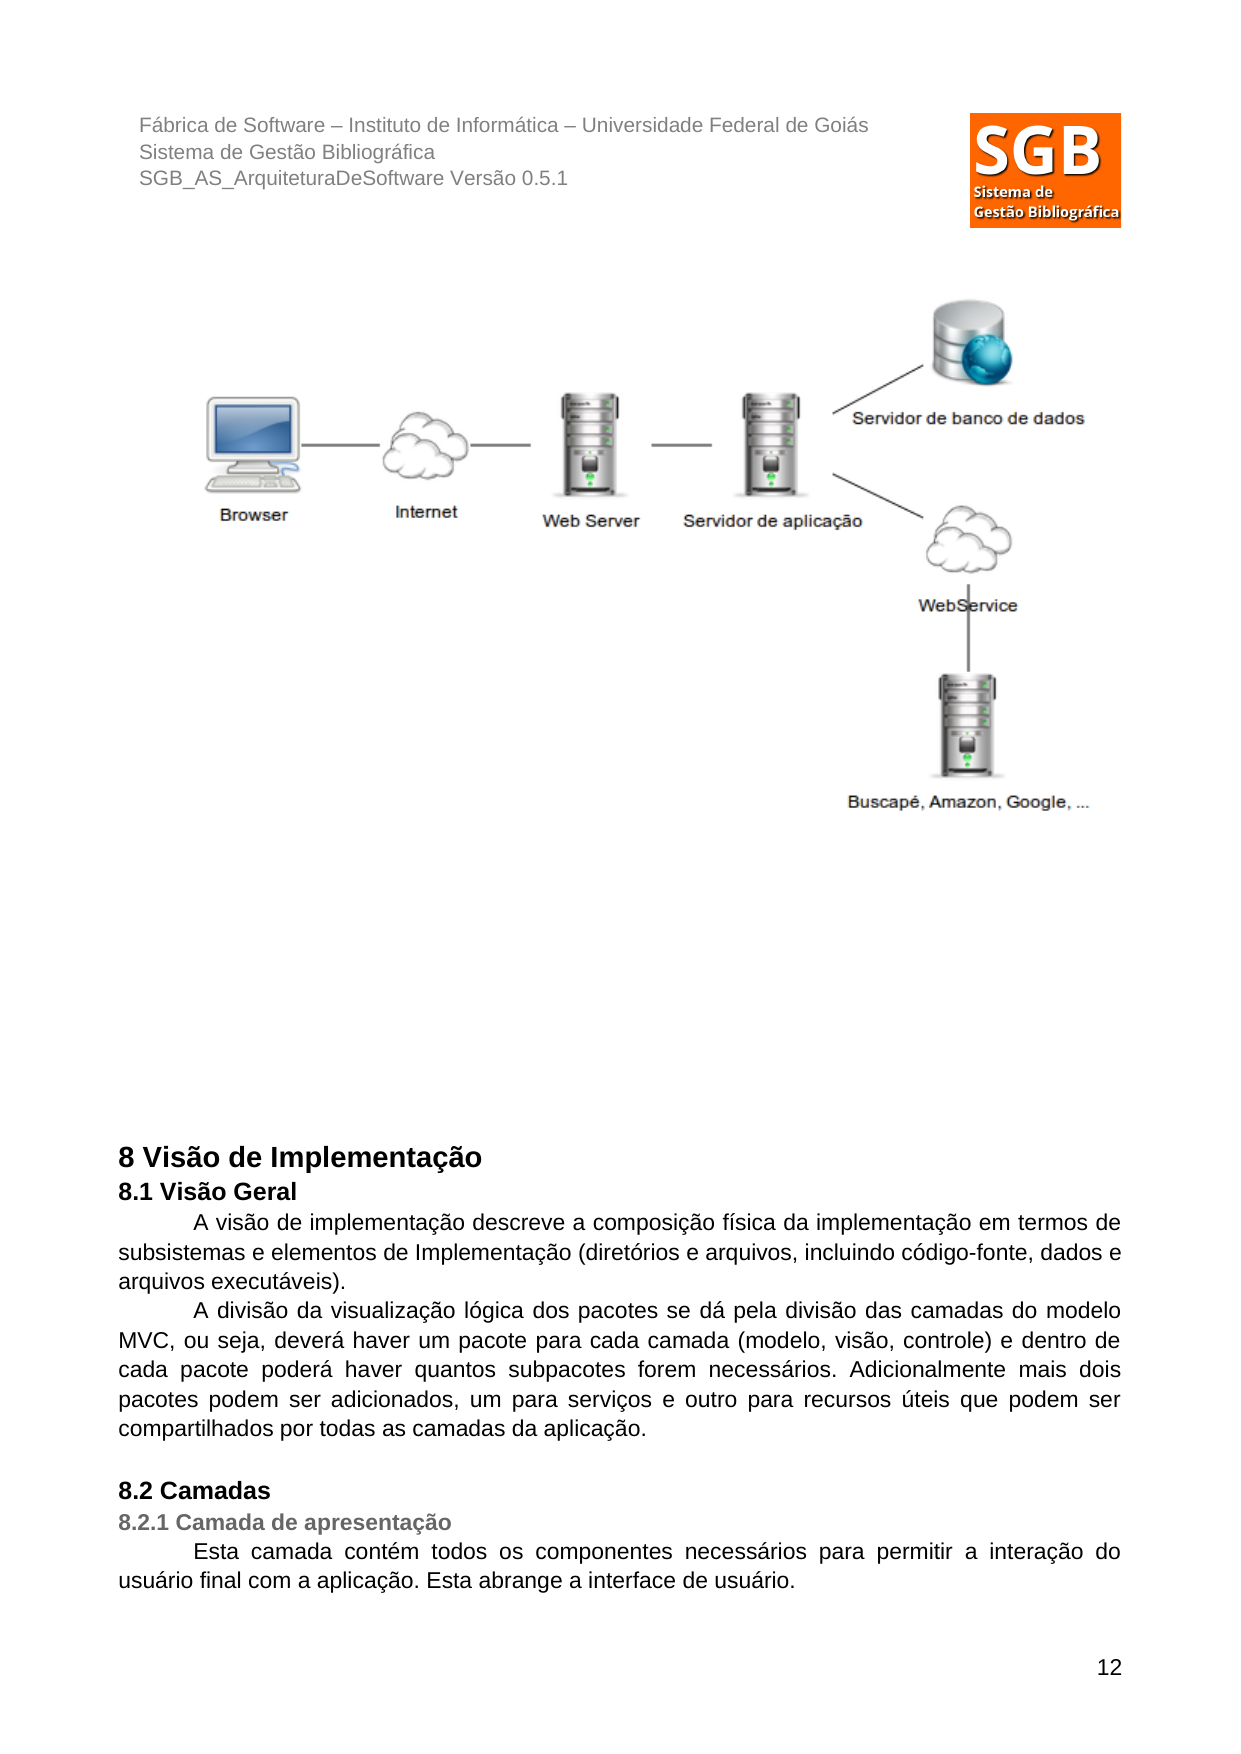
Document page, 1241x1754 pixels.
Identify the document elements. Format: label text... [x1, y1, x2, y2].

text A divisão da visualização lógica dos pacotes se dá pela divisão das camadas do modelo MVC, ou seja, deverá haver um pacote para cada camada (modelo, visão, controle) e dentro de cada pacote poderá haver quantos subpacotes forem necessários. Adicionalmente mais dois pacotes podem ser adicionados, um para serviços e outro para recursos úteis que podem ser compartilhados por todas as camadas da aplicação. [118, 1298, 1122, 1441]
picture [970, 113, 1122, 228]
picture [193, 290, 1094, 814]
text A visão de implementação descreve a composição física da implementação em termos de subsistemas e elementos de Implementação (diretórios e arquivos, incluindo código-fonte, dados e arquivos executáveis). [118, 1210, 1122, 1294]
subtitle 8.2 Camadas [118, 1477, 1122, 1505]
text Esta camada contém todos os componentes necessários para permitir a interação do usuário final com a aplicação. Esta abrange a interface de usuário. [118, 1538, 1122, 1593]
subtitle 8.1 Visão Geral [118, 1178, 1122, 1206]
subtitle 8 Visão de Implementação [118, 1141, 1122, 1173]
subtitle 8.2.1 Camada de apresentação [118, 1509, 1122, 1535]
